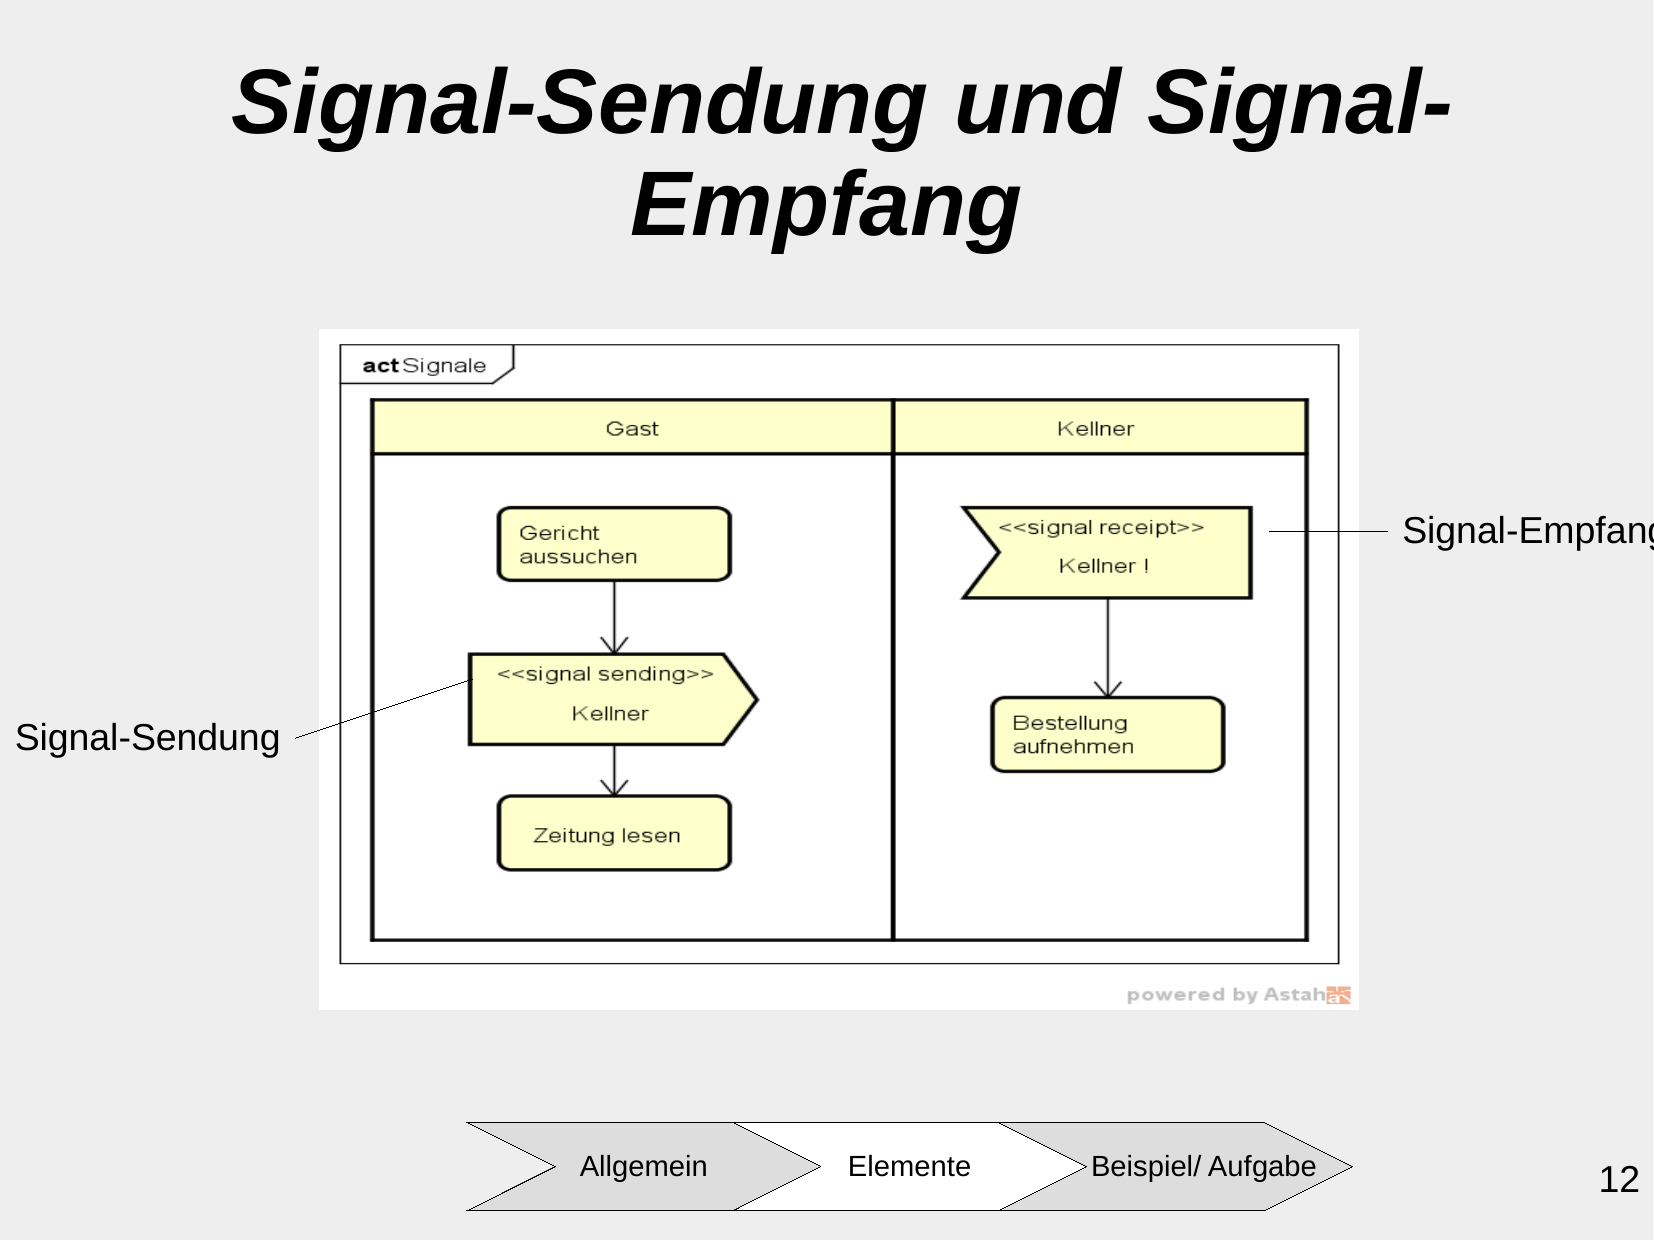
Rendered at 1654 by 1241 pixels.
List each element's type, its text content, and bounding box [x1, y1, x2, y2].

text_box Signal-Sendung [0, 708, 296, 766]
text_box [1584, 1151, 1654, 1209]
text_box Allgemein [466, 1122, 819, 1211]
text_box Elemente [732, 1122, 1085, 1211]
list [135, 324, 1625, 1050]
title Signal-Sendung und Signal-Empfang [82, 49, 1571, 257]
text_box Beispiel/ Aufgabe [998, 1122, 1353, 1211]
text_box Signal-Empfang [1387, 501, 1654, 559]
picture [319, 329, 1359, 1010]
